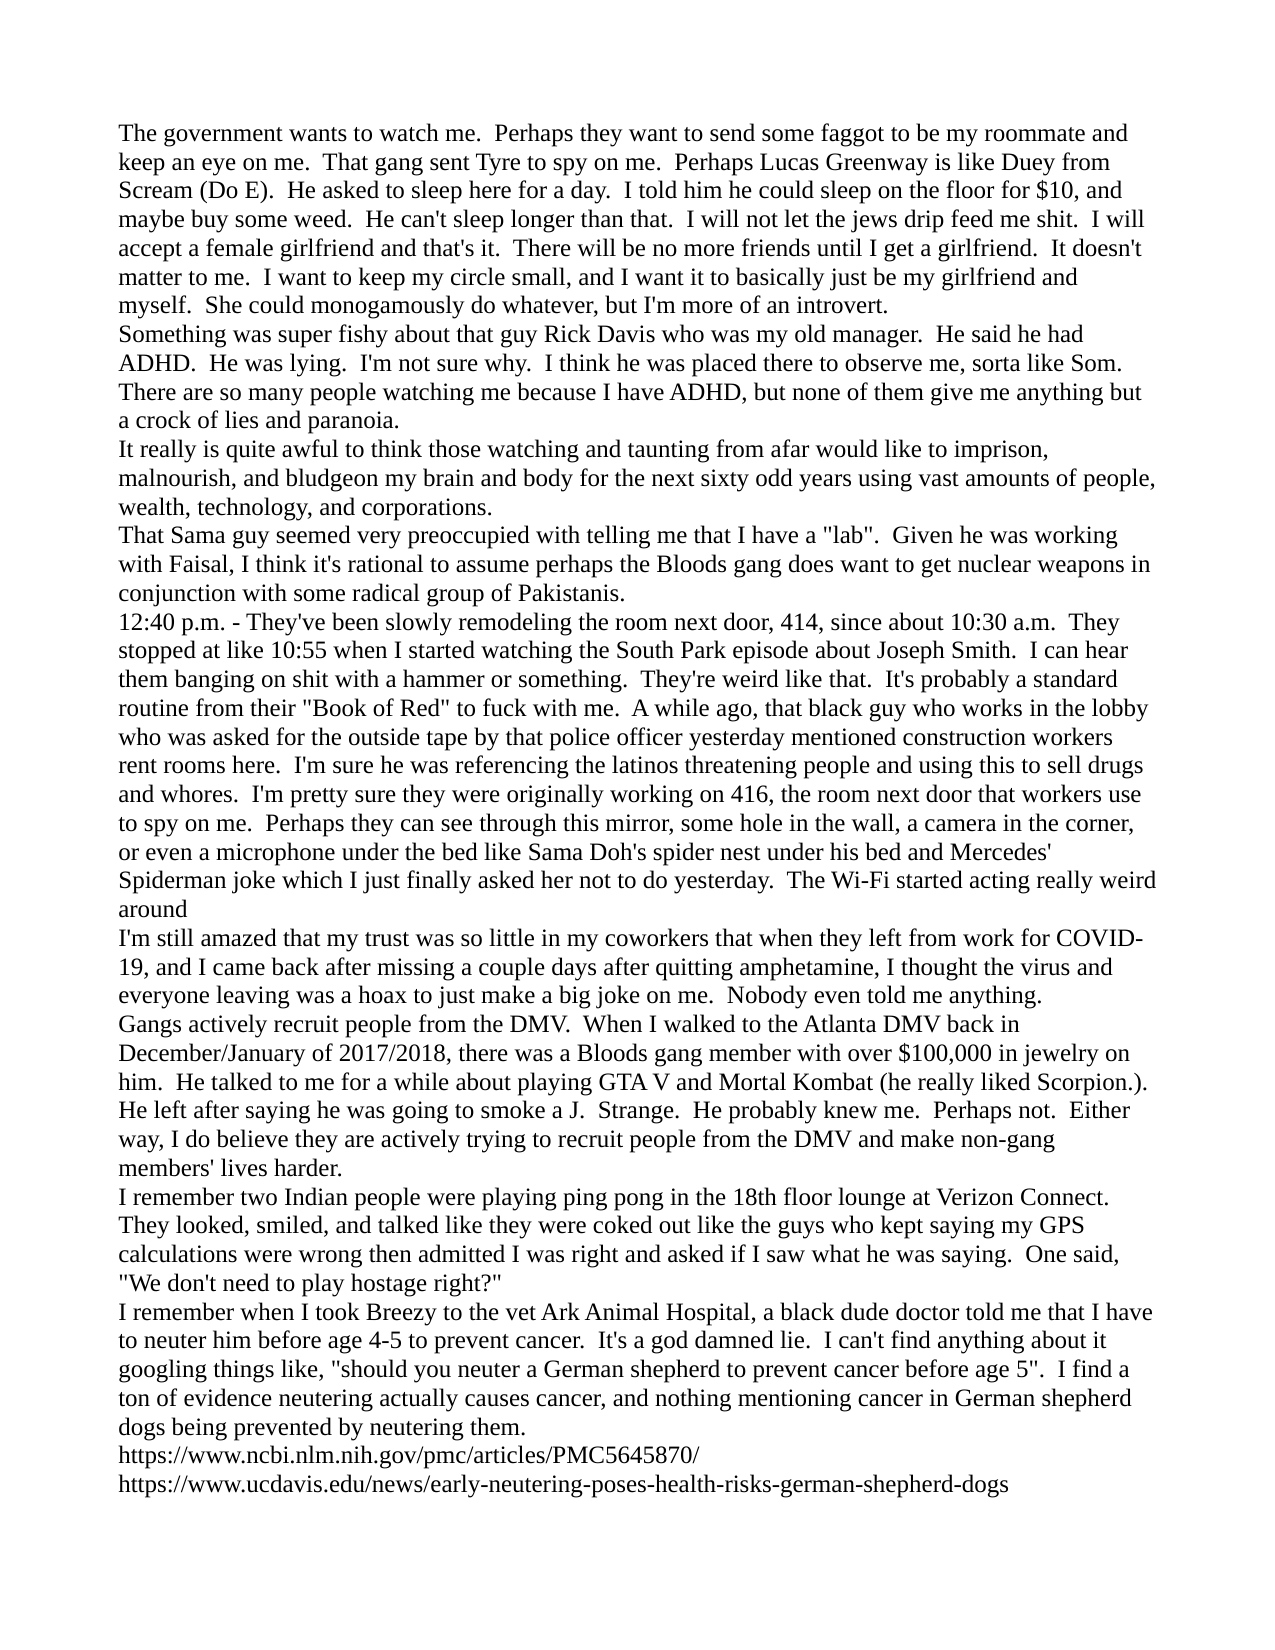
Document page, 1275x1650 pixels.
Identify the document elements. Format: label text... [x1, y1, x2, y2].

text I remember when I took Breezy to the vet Ark Animal Hospital, a black dude doctor told me that I have to neuter him before age 4-5 to prevent cancer. It's a god damned lie. I can't find anything about it googling things like, "should you neuter a German shepherd to prevent cancer before age 5". I find a ton of evidence neutering actually causes cancer, and nothing mentioning cancer in German shepherd dogs being prevented by neutering them. [118, 1297, 1157, 1441]
text https://www.ncbi.nlm.nih.gov/pmc/articles/PMC5645870/ [118, 1441, 1157, 1469]
text 12:40 p.m. - They've been slowly remodeling the room next door, 414, since about 10:30 a.m. They stopped at like 10:55 when I started watching the South Park episode about Joseph Smith. I can hear them banging on shit with a hammer or something. They're weird like that. It's probably a standard routine from their "Book of Red" to fuck with me. A while ago, that black guy who works in the lobby who was asked for the outside tape by that police officer yesterday mentioned construction workers rent rooms here. I'm sure he was referencing the latinos threatening people and using this to sell drugs and whores. I'm pretty sure they were originally working on 416, the room next door that workers use to spy on me. Perhaps they can see through this mirror, some hole in the wall, a camera in the corner, or even a microphone under the bed like Sama Doh's spider nest under his bed and Mercedes' Spiderman joke which I just finally asked her not to do yesterday. The Wi-Fi started acting really weird around [118, 607, 1157, 923]
text Something was super fishy about that guy Rick Davis who was my old manager. He said he had ADHD. He was lying. I'm not sure why. I think he was placed there to observe me, sorta like Som. There are so many people watching me because I have ADHD, but none of them give me anything but a crock of lies and paranoia. [118, 319, 1157, 434]
text That Sama guy seemed very preoccupied with telling me that I have a "lab". Given he was working with Faisal, I think it's rational to assume perhaps the Bloods gang does want to get nuclear weapons in conjunction with some radical group of Pakistanis. [118, 521, 1157, 607]
text Gangs actively recruit people from the DMV. When I walked to the Atlanta DMV back in December/January of 2017/2018, there was a Bloods gang member with over $100,000 in jewelry on him. He talked to me for a while about playing GTA V and Mortal Kombat (he really liked Scorpion.). He left after saying he was going to smoke a J. Strange. He probably knew me. Perhaps not. Either way, I do believe they are actively trying to recruit people from the DMV and make non-gang members' lives harder. [118, 1009, 1157, 1182]
text I'm still amazed that my trust was so little in my coworkers that when they left from work for COVID-19, and I came back after missing a couple days after quitting amphetamine, I thought the virus and everyone leaving was a hoax to just make a big joke on me. Nobody even told me anything. [118, 923, 1157, 1009]
text The government wants to watch me. Perhaps they want to send some faggot to be my roommate and keep an eye on me. That gang sent Tyre to spy on me. Perhaps Lucas Greenway is like Duey from Scream (Do E). He asked to sleep here for a day. I told him he could sleep on the floor for $10, and maybe buy some weed. He can't sleep longer than that. I will not let the jews drip feed me shit. I will accept a female girlfriend and that's it. There will be no more friends until I get a girlfriend. It doesn't matter to me. I want to keep my circle small, and I want it to basically just be my girlfriend and myself. She could monogamously do whatever, but I'm more of an introvert. [118, 118, 1157, 319]
text https://www.ucdavis.edu/news/early-neutering-poses-health-risks-german-shepherd-dogs [118, 1469, 1157, 1498]
text It really is quite awful to think those watching and taunting from afar would like to imprison, malnourish, and bludgeon my brain and body for the next sixty odd years using vast amounts of people, wealth, technology, and corporations. [118, 434, 1157, 521]
text I remember two Indian people were playing ping pong in the 18th floor lounge at Verizon Connect. They looked, smiled, and talked like they were coked out like the guys who kept saying my GPS calculations were wrong then admitted I was right and asked if I saw what he was saying. One said, "We don't need to play hostage right?" [118, 1182, 1157, 1297]
